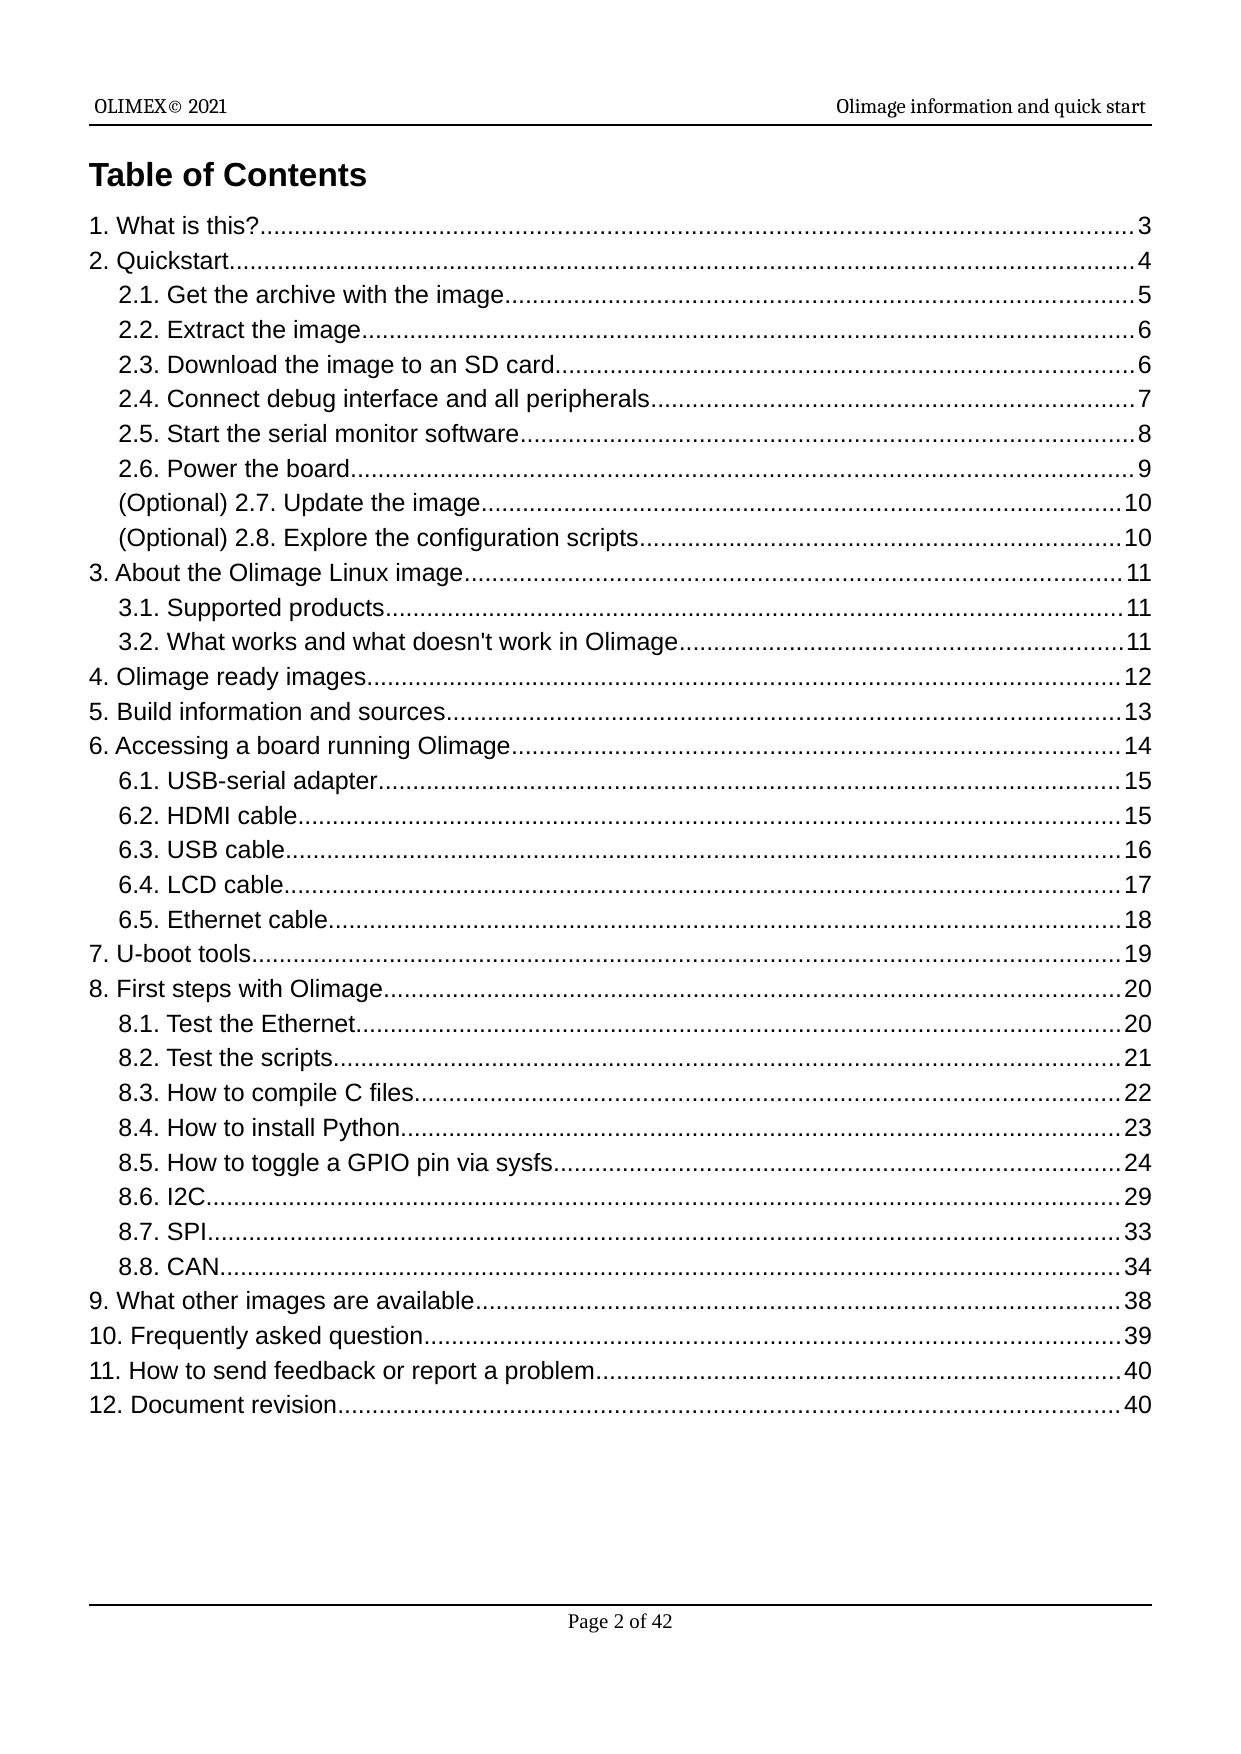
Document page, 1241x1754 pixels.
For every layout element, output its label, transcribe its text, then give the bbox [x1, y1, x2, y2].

text 8.3. How to compile C files 22 [118, 1078, 1152, 1107]
text 8.2. Test the scripts 21 [118, 1043, 1152, 1072]
text 3.1. Supported products 11 [118, 592, 1152, 621]
text 2.6. Power the board 9 [118, 454, 1152, 482]
text 6. Accessing a board running Olimage 14 [88, 731, 1152, 760]
text 8.8. CAN 34 [118, 1252, 1152, 1280]
text 3.2. What works and what doesn't work in Olimage 11 [118, 627, 1152, 656]
text 4. Olimage ready images 12 [88, 662, 1152, 691]
text 8.1. Test the Ethernet 20 [118, 1009, 1152, 1037]
text 6.2. HDMI cable 15 [118, 801, 1152, 829]
text 7. U-boot tools 19 [88, 939, 1152, 968]
text 8.7. SPI 33 [118, 1217, 1152, 1246]
text 11. How to send feedback or report a problem 40 [88, 1356, 1152, 1384]
text 3. About the Olimage Linux image 11 [88, 558, 1152, 587]
text 6.4. LCD cable 17 [118, 870, 1152, 899]
text 8.6. I2C 29 [118, 1182, 1152, 1211]
text 2.5. Start the serial monitor software 8 [118, 419, 1152, 448]
text 2.4. Connect debug interface and all peripherals 7 [118, 384, 1152, 413]
text 10. Frequently asked question 39 [88, 1321, 1152, 1350]
text 5. Build information and sources 13 [88, 697, 1152, 725]
text 1. What is this? 3 [88, 211, 1152, 240]
text 8.5. How to toggle a GPIO pin via sysfs 24 [118, 1147, 1152, 1176]
text 6.5. Ethernet cable 18 [118, 905, 1152, 933]
text 12. Document revision 40 [88, 1390, 1152, 1419]
text (Optional) 2.8. Explore the configuration scripts 10 [118, 523, 1152, 552]
text 2.2. Extract the image 6 [118, 315, 1152, 344]
text (Optional) 2.7. Update the image 10 [118, 488, 1152, 517]
subtitle Table of Contents [88, 155, 1152, 193]
text 2.3. Download the image to an SD card 6 [118, 350, 1152, 378]
text 6.3. USB cable 16 [118, 835, 1152, 864]
text 6.1. USB-serial adapter 15 [118, 766, 1152, 795]
text 9. What other images are available 38 [88, 1286, 1152, 1315]
text 2. Quickstart 4 [88, 246, 1152, 274]
text 8.4. How to install Python 23 [118, 1113, 1152, 1142]
text 8. First steps with Olimage 20 [88, 974, 1152, 1003]
text 2.1. Get the archive with the image 5 [118, 280, 1152, 309]
